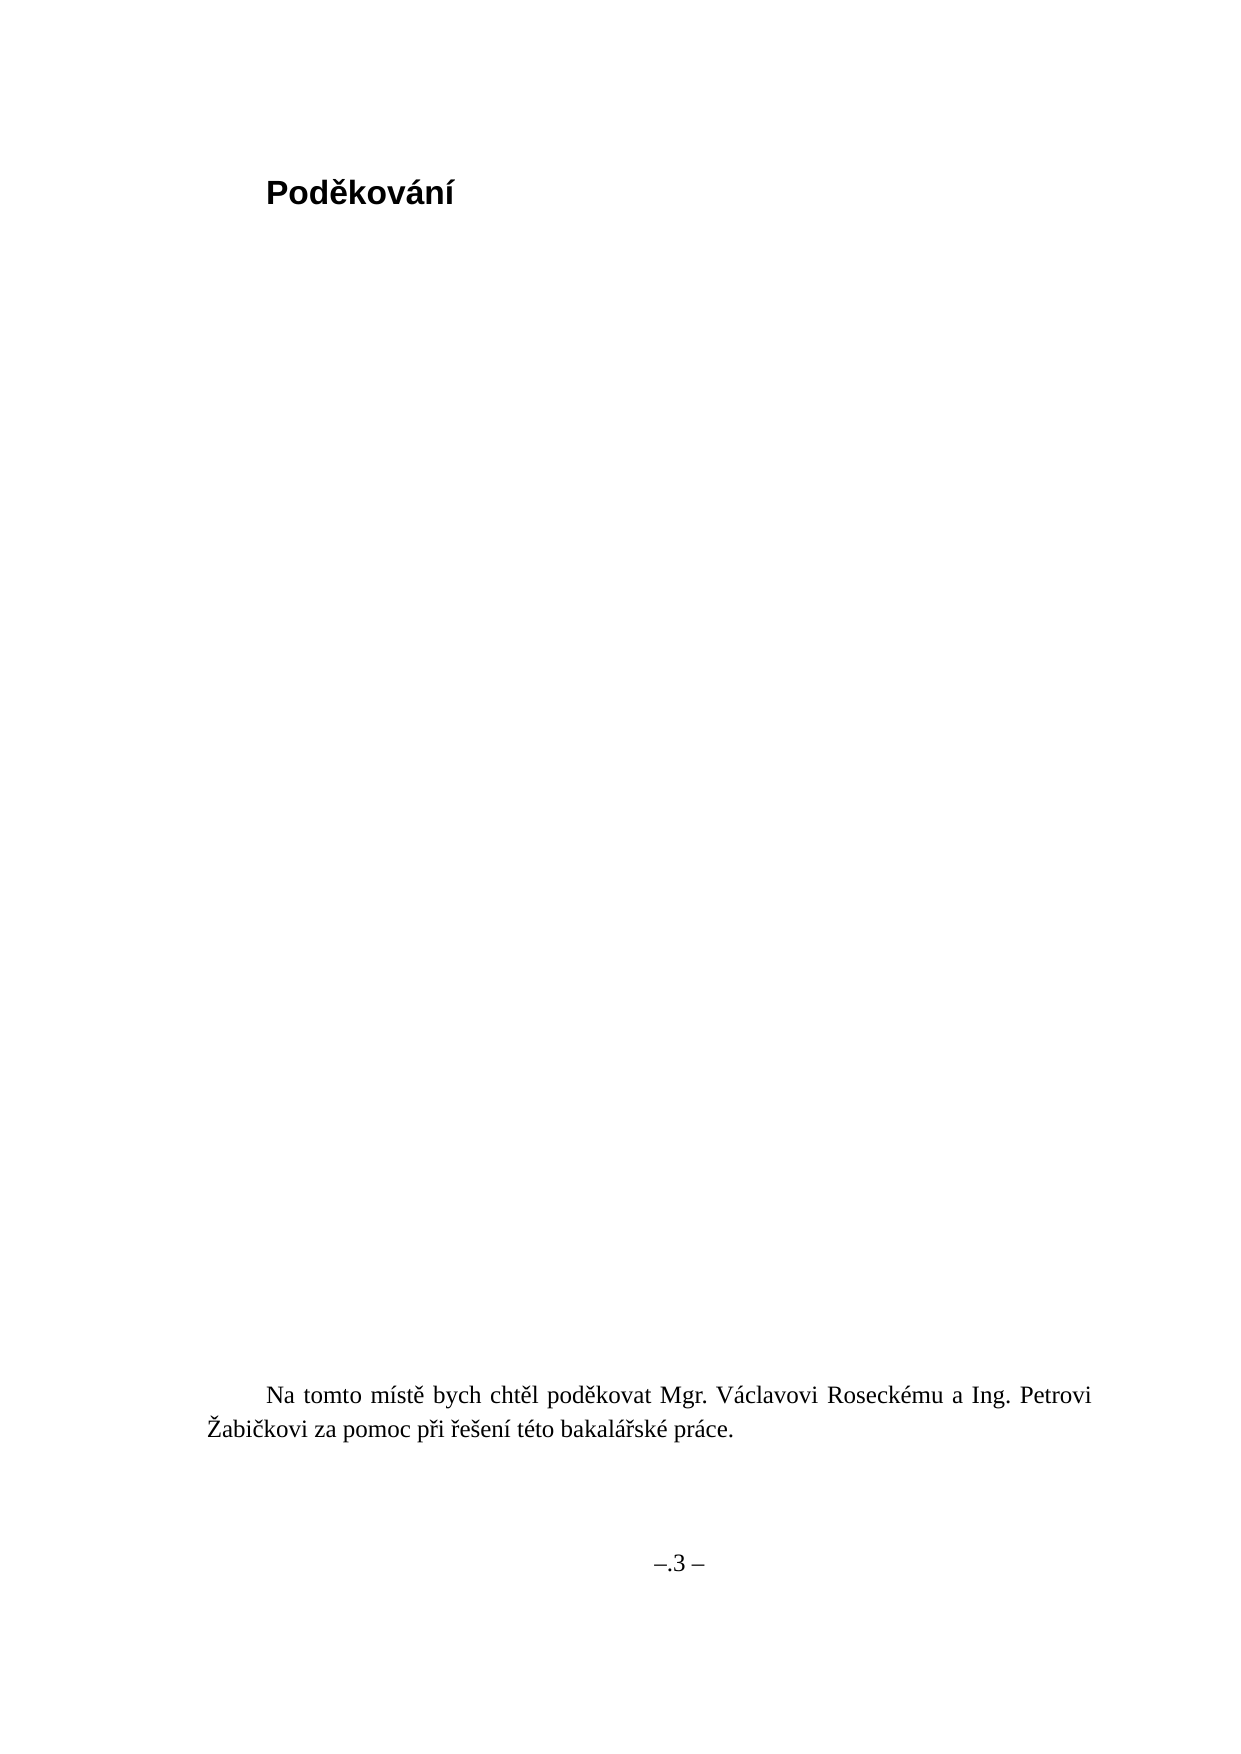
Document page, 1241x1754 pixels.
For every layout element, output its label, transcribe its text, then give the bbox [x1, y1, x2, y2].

subtitle Poděkování [207, 173, 1093, 211]
subtitle Na tomto místě bych chtěl poděkovat Mgr. Václavovi Roseckému a Ing. Petrovi Žabičkovi za pomoc při řešení této bakalářské práce. [207, 1380, 1093, 1443]
